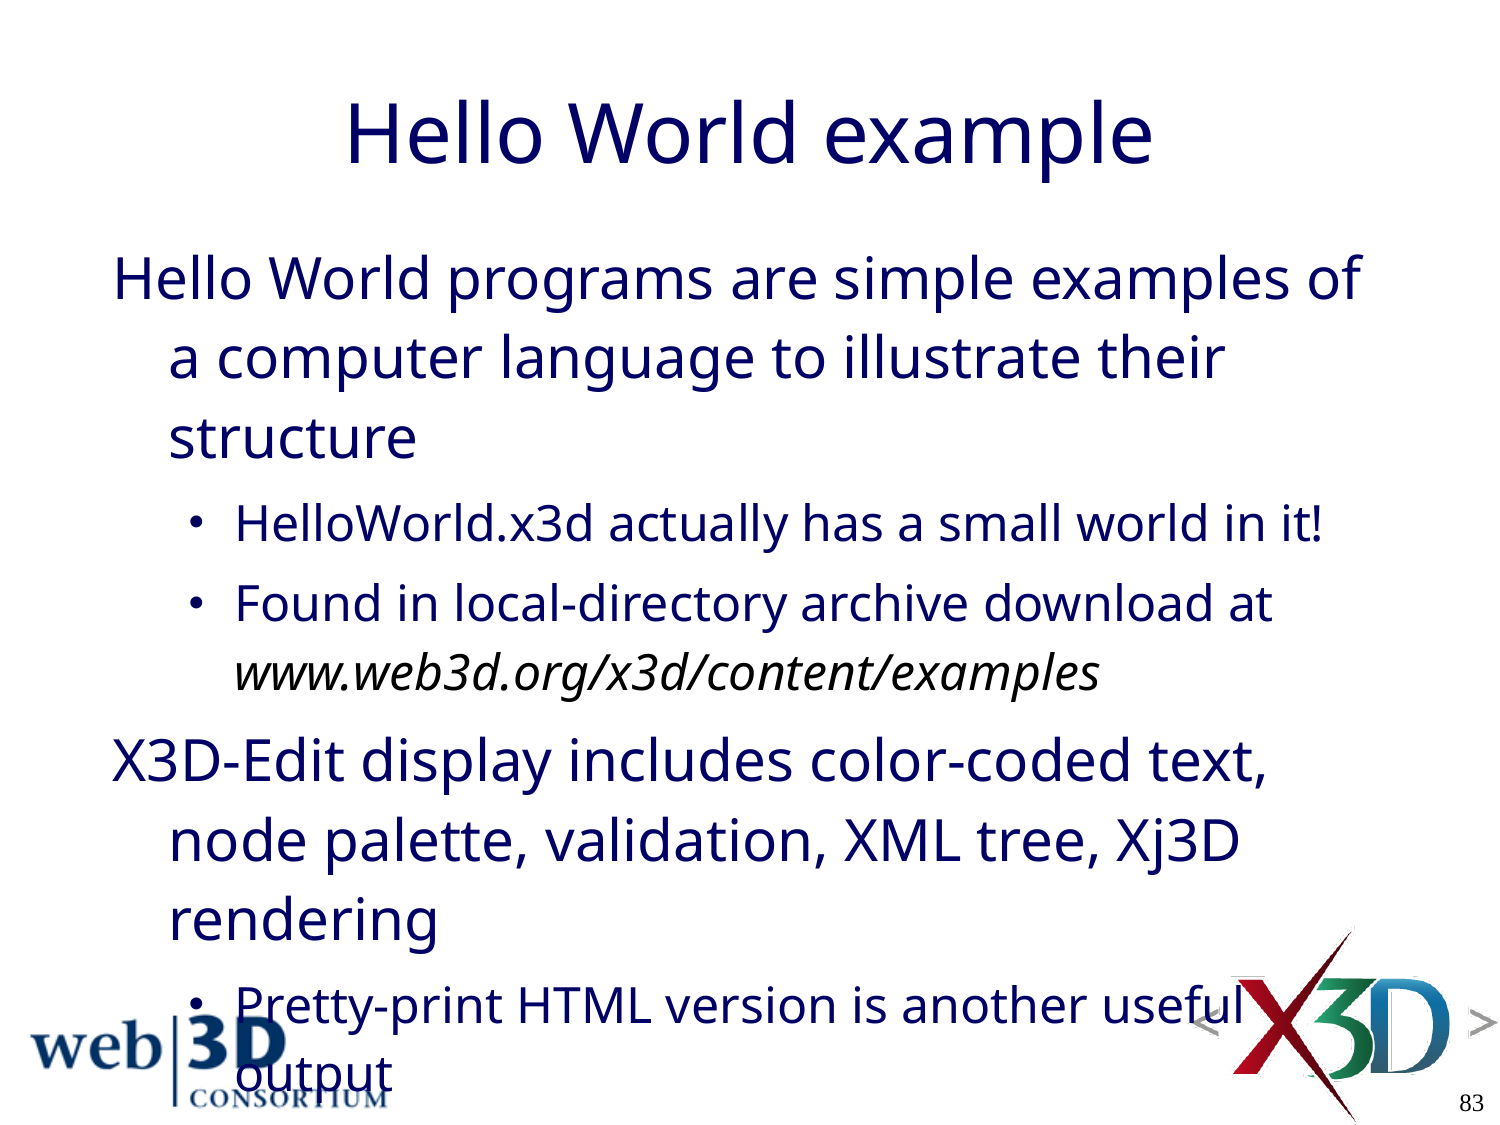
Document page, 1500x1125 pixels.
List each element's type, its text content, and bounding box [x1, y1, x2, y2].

picture [291, 999, 305, 1007]
title Hello World example [112, 37, 1388, 226]
list Hello World programs are simple examples of a computer language to illustrate their structure HelloWorld.x3d actually has a small world in it! Found in local-directory archive download at www.web3d.org/x3d/content/examples X3D-Edit display includes color-coded text, node palette, validation, XML tree, Xj3D rendering Pretty-print HTML version is another useful output Studying and modifying HelloWorld.x3d is an excellent way to learn a lot about X3D graphics [112, 237, 1388, 986]
picture [243, 998, 257, 1005]
picture [354, 998, 368, 1017]
picture [398, 999, 412, 1020]
picture [1187, 926, 1500, 1125]
picture [12, 998, 413, 1118]
picture [1187, 986, 1192, 997]
